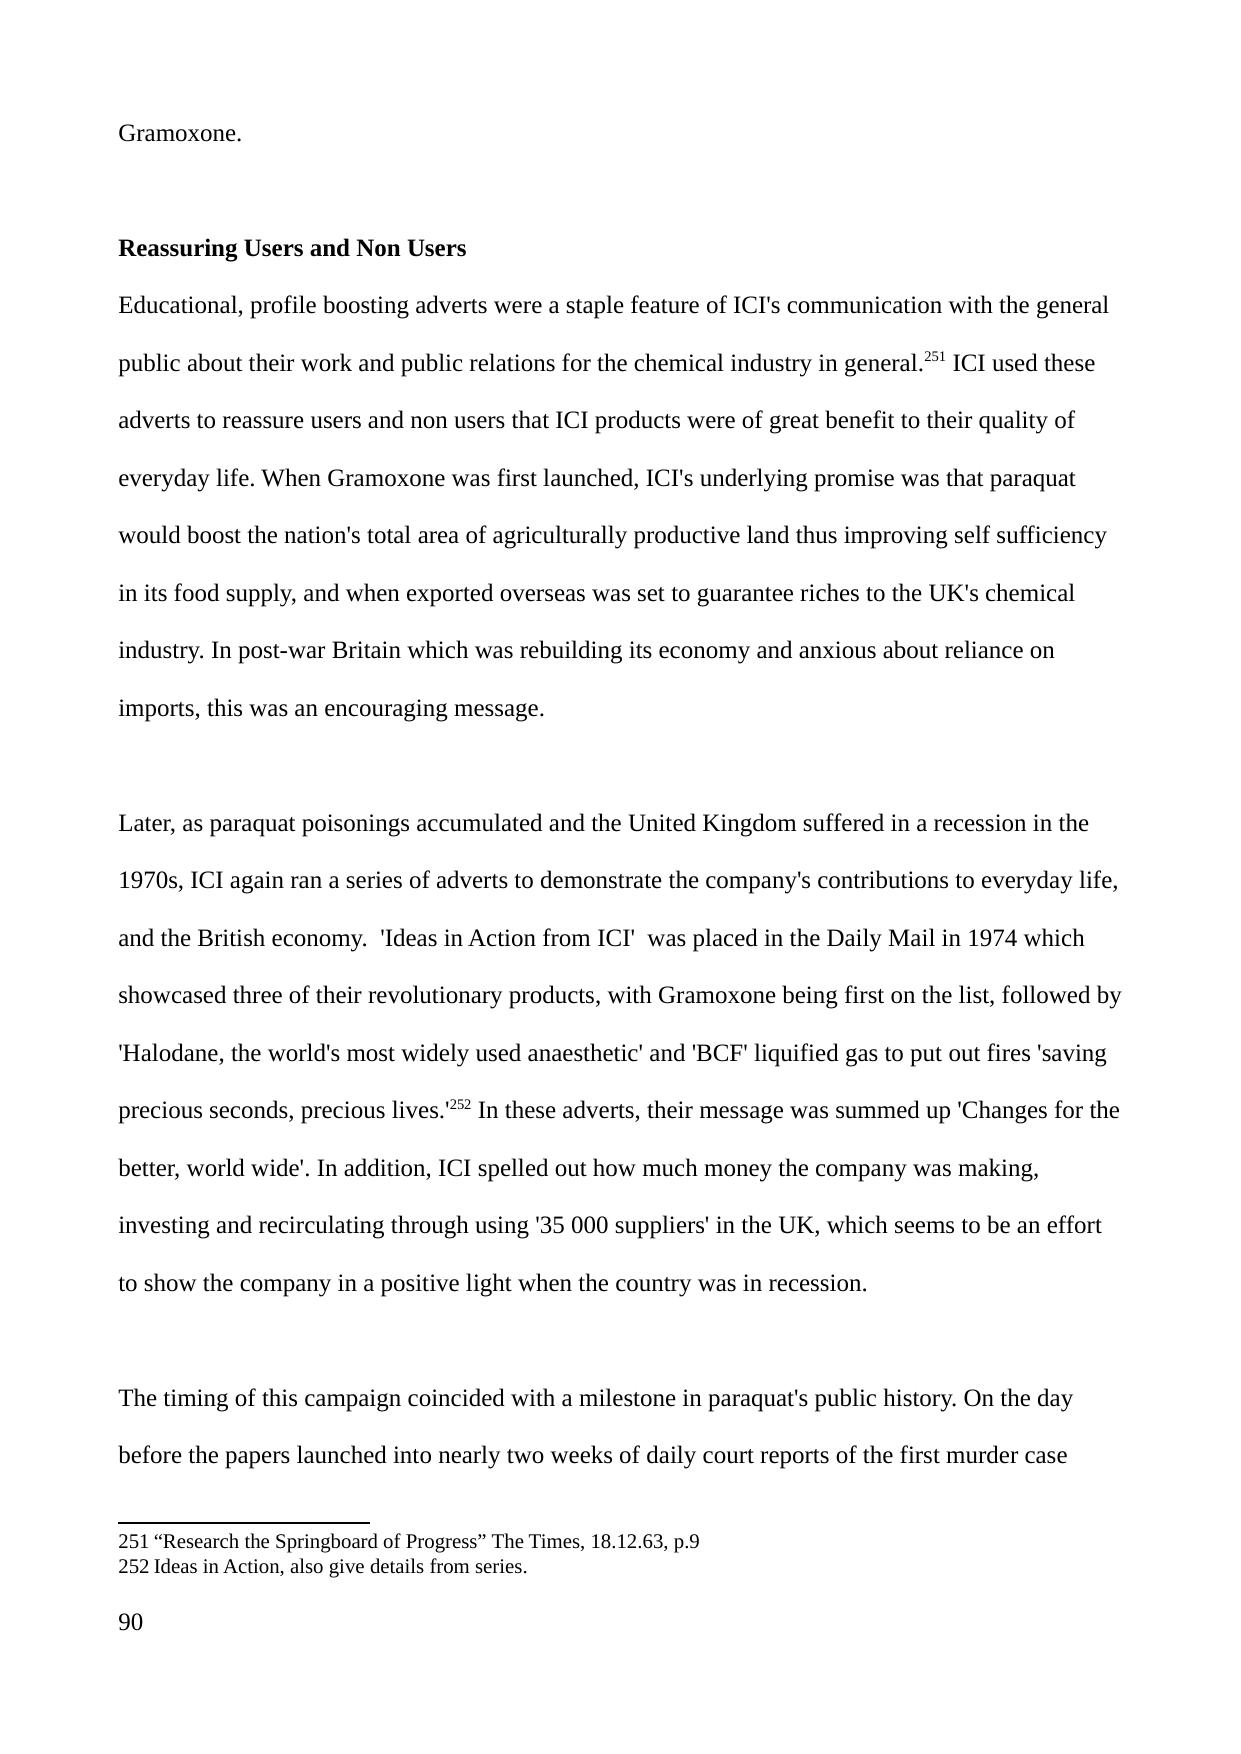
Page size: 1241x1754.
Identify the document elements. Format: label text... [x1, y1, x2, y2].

text “Research the Springboard of Progress” The Times, 18.12.63, p.9 [118, 1529, 1122, 1553]
text Educational, profile boosting adverts were a staple feature of ICI's communication with the general public about their work and public relations for the chemical industry in general. ICI used these adverts to reassure users and non users that ICI products were of great benefit to their quality of everyday life. When Gramoxone was first launched, ICI's underlying promise was that paraquat would boost the nation's total area of agriculturally productive land thus improving self sufficiency in its food supply, and when exported overseas was set to guarantee riches to the UK's chemical industry. In post-war Britain which was rebuilding its economy and anxious about reliance on imports, this was an encouraging message. [118, 291, 1122, 722]
text Ideas in Action, also give details from series. [118, 1553, 1122, 1578]
text Gramoxone. [118, 118, 1122, 147]
text Reassuring Users and Non Users [118, 233, 1122, 262]
text Later, as paraquat poisonings accumulated and the United Kingdom suffered in a recession in the 1970s, ICI again ran a series of adverts to demonstrate the company's contributions to everyday life, and the British economy. 'Ideas in Action from ICI' was placed in the Daily Mail in 1974 which showcased three of their revolutionary products, with Gramoxone being first on the list, followed by 'Halodane, the world's most widely used anaesthetic' and 'BCF' liquified gas to put out fires 'saving precious seconds, precious lives.' In these adverts, their message was summed up 'Changes for the better, world wide'. In addition, ICI spelled out how much money the company was making, investing and recirculating through using '35 000 suppliers' in the UK, which seems to be an effort to show the company in a positive light when the country was in recession. [118, 808, 1122, 1297]
text The timing of this campaign coincided with a milestone in paraquat's public history. On the day before the papers launched into nearly two weeks of daily court reports of the first murder case [118, 1383, 1122, 1469]
